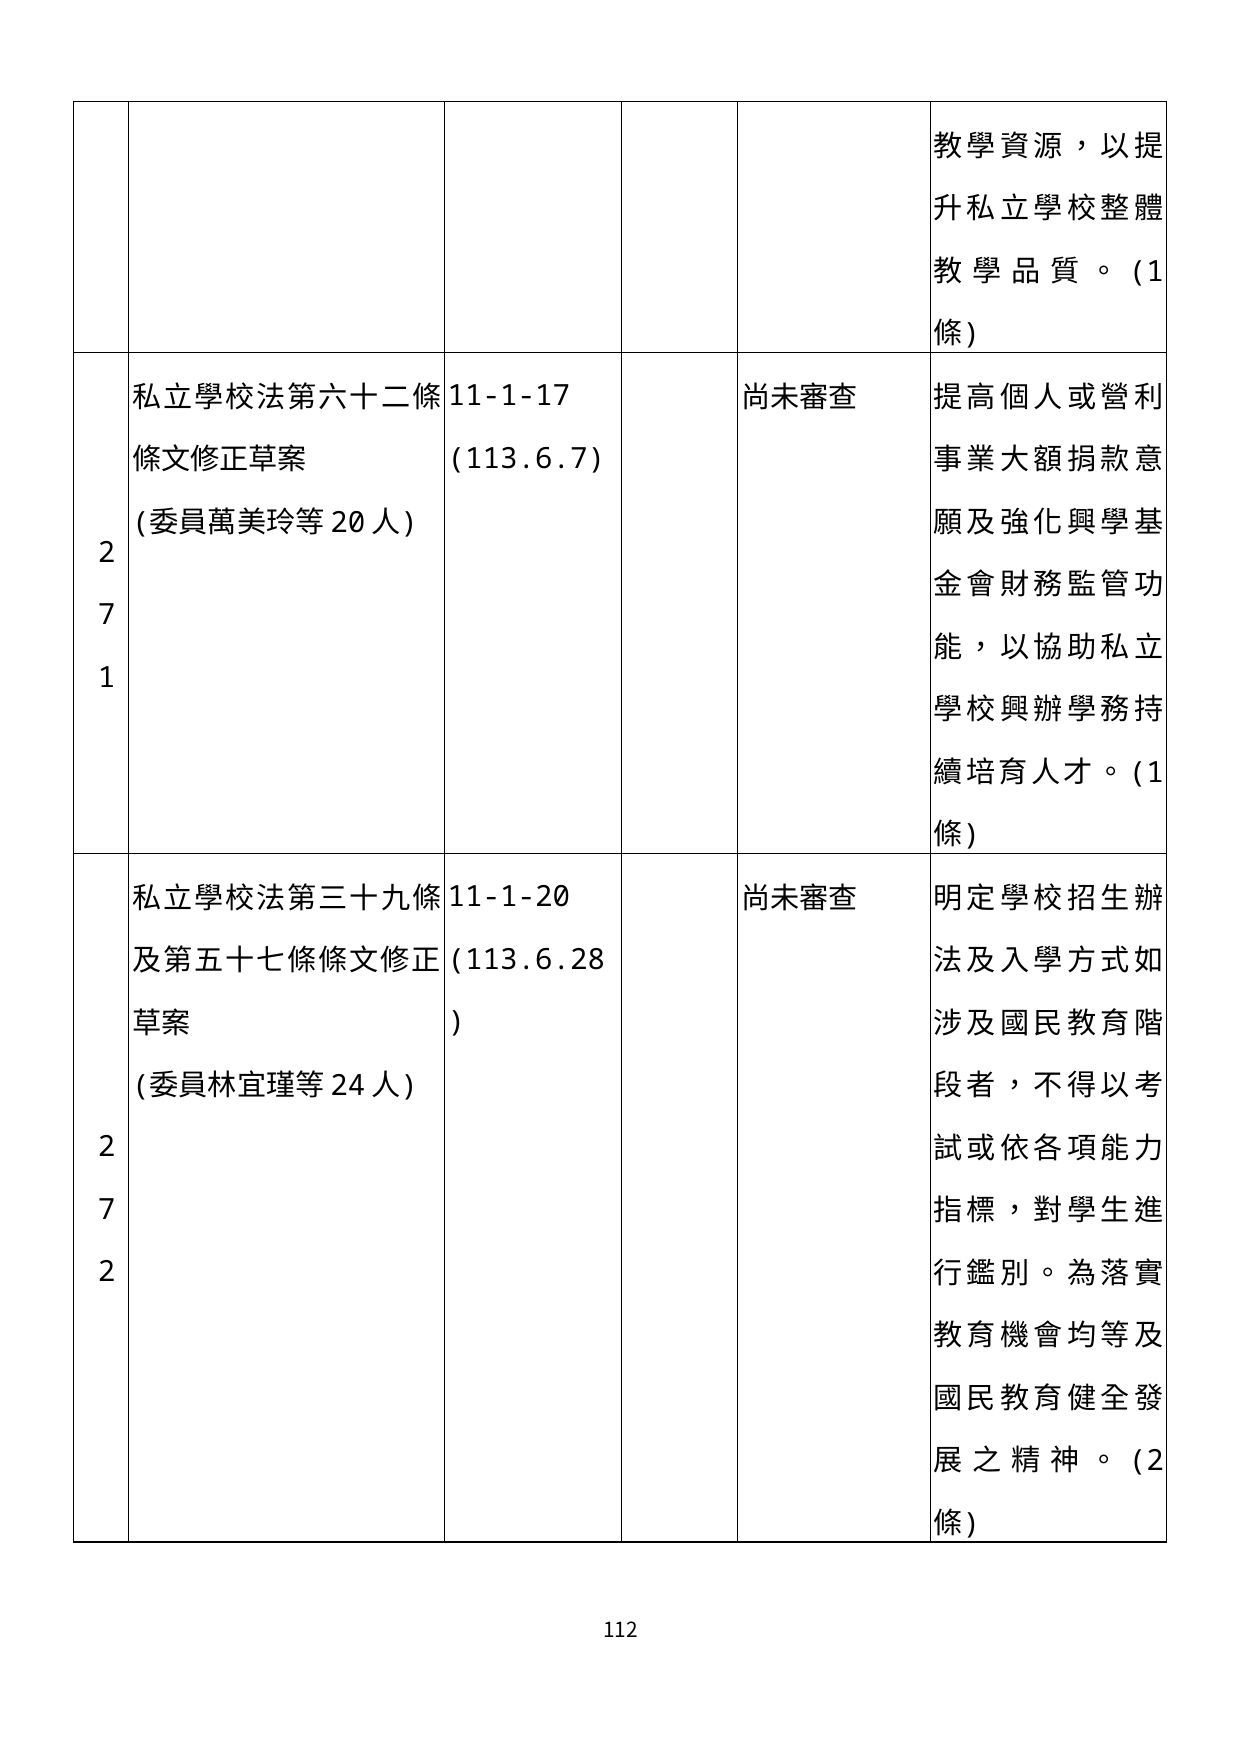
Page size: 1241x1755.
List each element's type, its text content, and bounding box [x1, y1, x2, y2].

table_cell [622, 353, 737, 853]
table_cell [622, 854, 737, 1541]
table_cell 明定學校招生辦法及入學方式如涉及國民教育階段者，不得以考試或依各項能力指標，對學生進行鑑別。為落實教育機會均等及國民教育健全發展之精神。(2條) [931, 854, 1166, 1541]
table_cell [129, 102, 444, 352]
table_cell [74, 353, 128, 853]
table_cell [622, 102, 737, 352]
table_cell 11-1-17 (113.6.7) [445, 353, 621, 853]
table_cell [74, 102, 128, 352]
table_cell 11-1-20 (113.6.28) [445, 854, 621, 1541]
table_cell 私立學校法第三十九條及第五十七條條文修正草案 (委員林宜瑾等24人) [129, 854, 444, 1541]
table_cell 私立學校法第六十二條條文修正草案 (委員萬美玲等20人) [129, 353, 444, 853]
table_cell [445, 102, 621, 352]
table_cell [738, 102, 930, 352]
table_cell 尚未審查 [738, 353, 930, 853]
table_cell 尚未審查 [738, 854, 930, 1541]
table_cell [74, 854, 128, 1541]
table_cell 提高個人或營利事業大額捐款意願及強化興學基金會財務監管功能，以協助私立學校興辦學務持續培育人才。(1條) [931, 353, 1166, 853]
table_cell 教學資源，以提升私立學校整體教學品質。(1條) [931, 102, 1166, 352]
